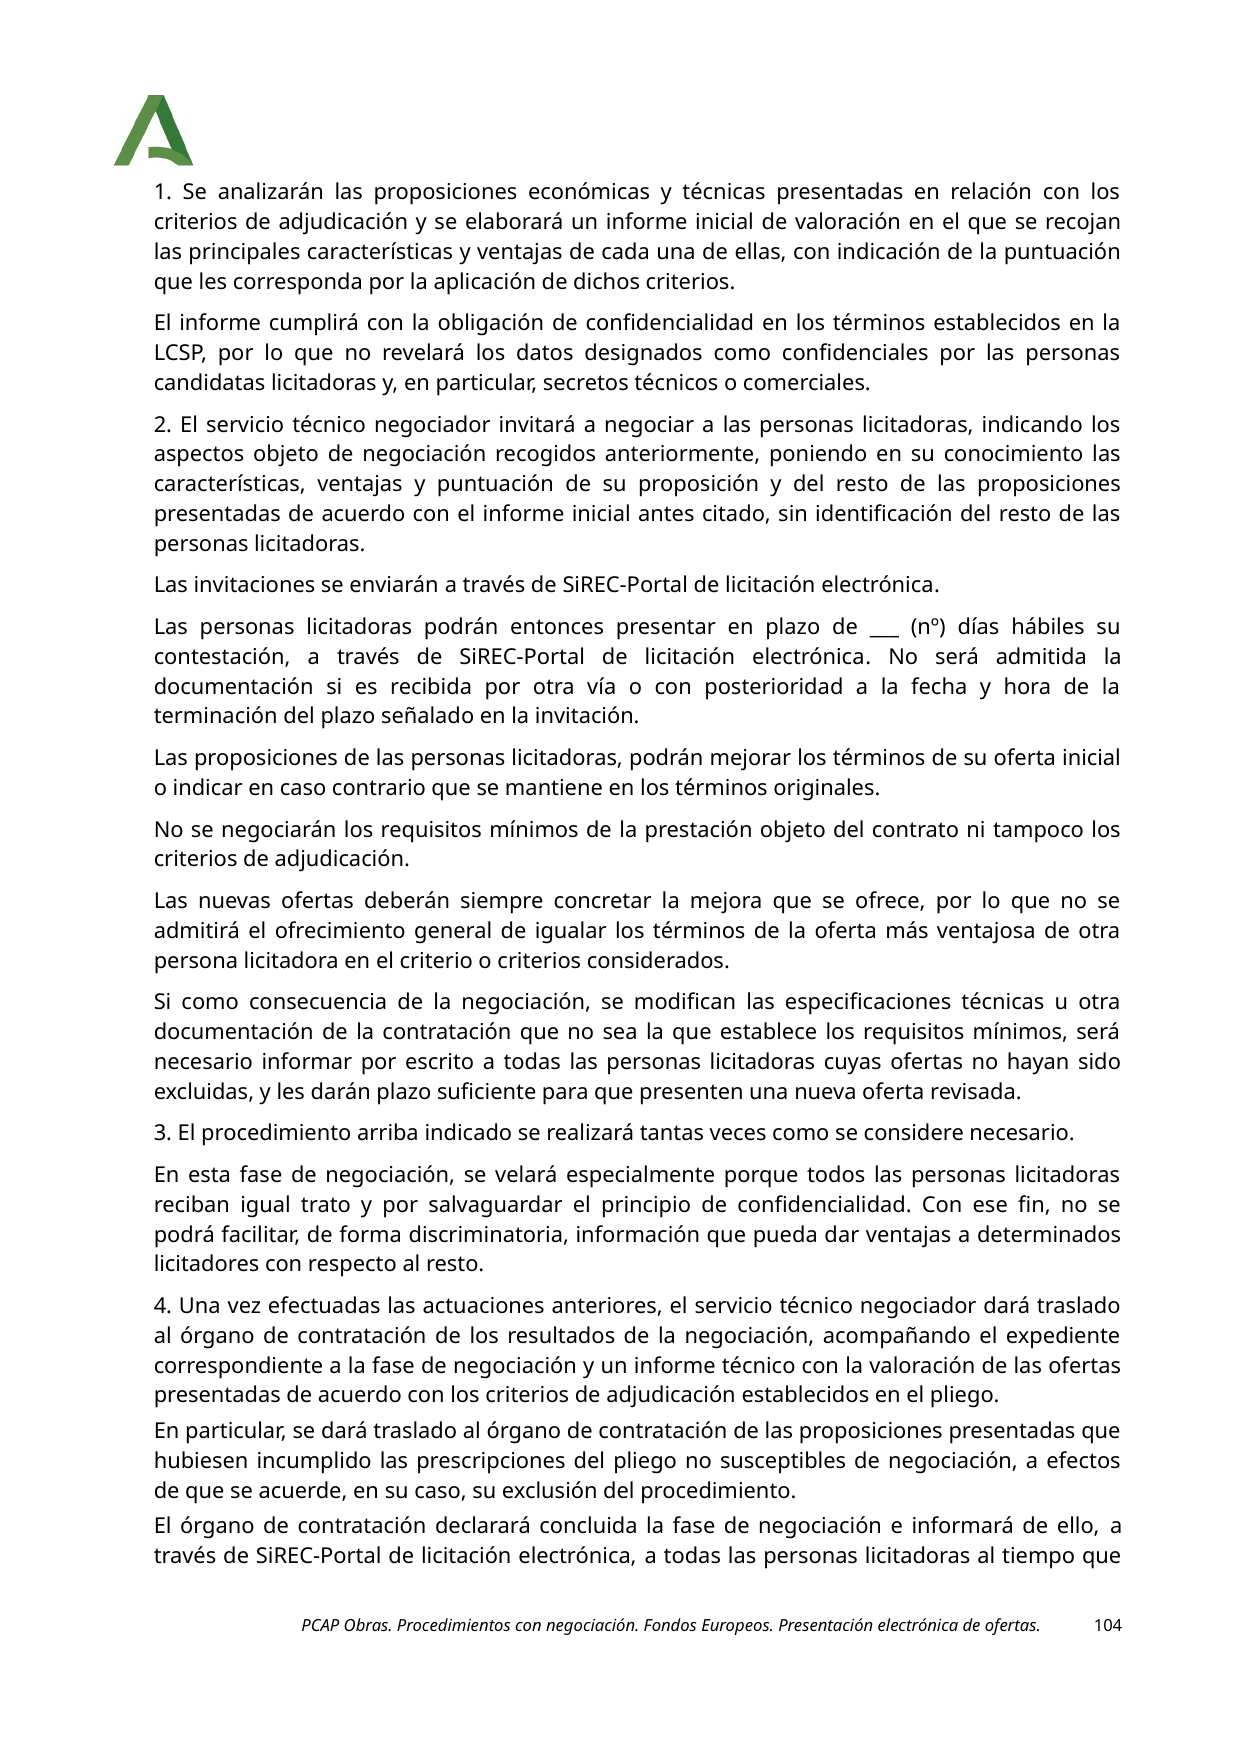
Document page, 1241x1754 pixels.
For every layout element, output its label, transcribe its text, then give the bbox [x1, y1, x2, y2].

text 4. Una vez efectuadas las actuaciones anteriores, el servicio técnico negociador dará traslado al órgano de contratación de los resultados de la negociación, acompañando el expediente correspondiente a la fase de negociación y un informe técnico con la valoración de las ofertas presentadas de acuerdo con los criterios de adjudicación establecidos en el pliego. [153, 1290, 1122, 1409]
picture [109, 90, 198, 170]
text Las nuevas ofertas deberán siempre concretar la mejora que se ofrece, por lo que no se admitirá el ofrecimiento general de igualar los términos de la oferta más ventajosa de otra persona licitadora en el criterio o criterios considerados. [153, 885, 1122, 974]
text Las invitaciones se enviarán a través de SiREC-Portal de licitación electrónica. [153, 569, 1122, 599]
text Las personas licitadoras podrán entonces presentar en plazo de ___ (nº) días hábiles su contestación, a través de SiREC-Portal de licitación electrónica. No será admitida la documentación si es recibida por otra vía o con posterioridad a la fecha y hora de la terminación del plazo señalado en la invitación. [153, 611, 1122, 730]
text En particular, se dará traslado al órgano de contratación de las proposiciones presentadas que hubiesen incumplido las prescripciones del pliego no susceptibles de negociación, a efectos de que se acuerde, en su caso, su exclusión del procedimiento. [153, 1415, 1122, 1504]
text En esta fase de negociación, se velará especialmente porque todos las personas licitadoras reciban igual trato y por salvaguardar el principio de confidencialidad. Con ese fin, no se podrá facilitar, de forma discriminatoria, información que pueda dar ventajas a determinados licitadores con respecto al resto. [153, 1159, 1122, 1278]
text 3. El procedimiento arriba indicado se realizará tantas veces como se considere necesario. [153, 1117, 1122, 1147]
text El informe cumplirá con la obligación de confidencialidad en los términos establecidos en la LCSP, por lo que no revelará los datos designados como confidenciales por las personas candidatas licitadoras y, en particular, secretos técnicos o comerciales. [153, 307, 1122, 397]
text Si como consecuencia de la negociación, se modifican las especificaciones técnicas u otra documentación de la contratación que no sea la que establece los requisitos mínimos, será necesario informar por escrito a todas las personas licitadoras cuyas ofertas no hayan sido excluidas, y les darán plazo suficiente para que presenten una nueva oferta revisada. [153, 986, 1122, 1106]
text No se negociarán los requisitos mínimos de la prestación objeto del contrato ni tampoco los criterios de adjudicación. [153, 814, 1122, 873]
text 2. El servicio técnico negociador invitará a negociar a las personas licitadoras, indicando los aspectos objeto de negociación recogidos anteriormente, poniendo en su conocimiento las características, ventajas y puntuación de su proposición y del resto de las proposiciones presentadas de acuerdo con el informe inicial antes citado, sin identificación del resto de las personas licitadoras. [153, 409, 1122, 558]
text Las proposiciones de las personas licitadoras, podrán mejorar los términos de su oferta inicial o indicar en caso contrario que se mantiene en los términos originales. [153, 742, 1122, 802]
text El órgano de contratación declarará concluida la fase de negociación e informará de ello, a través de SiREC-Portal de licitación electrónica, a todas las personas licitadoras al tiempo que [153, 1511, 1122, 1570]
text 1. Se analizarán las proposiciones económicas y técnicas presentadas en relación con los criterios de adjudicación y se elaborará un informe inicial de valoración en el que se recojan las principales características y ventajas de cada una de ellas, con indicación de la puntuación que les corresponda por la aplicación de dichos criterios. [153, 176, 1122, 296]
